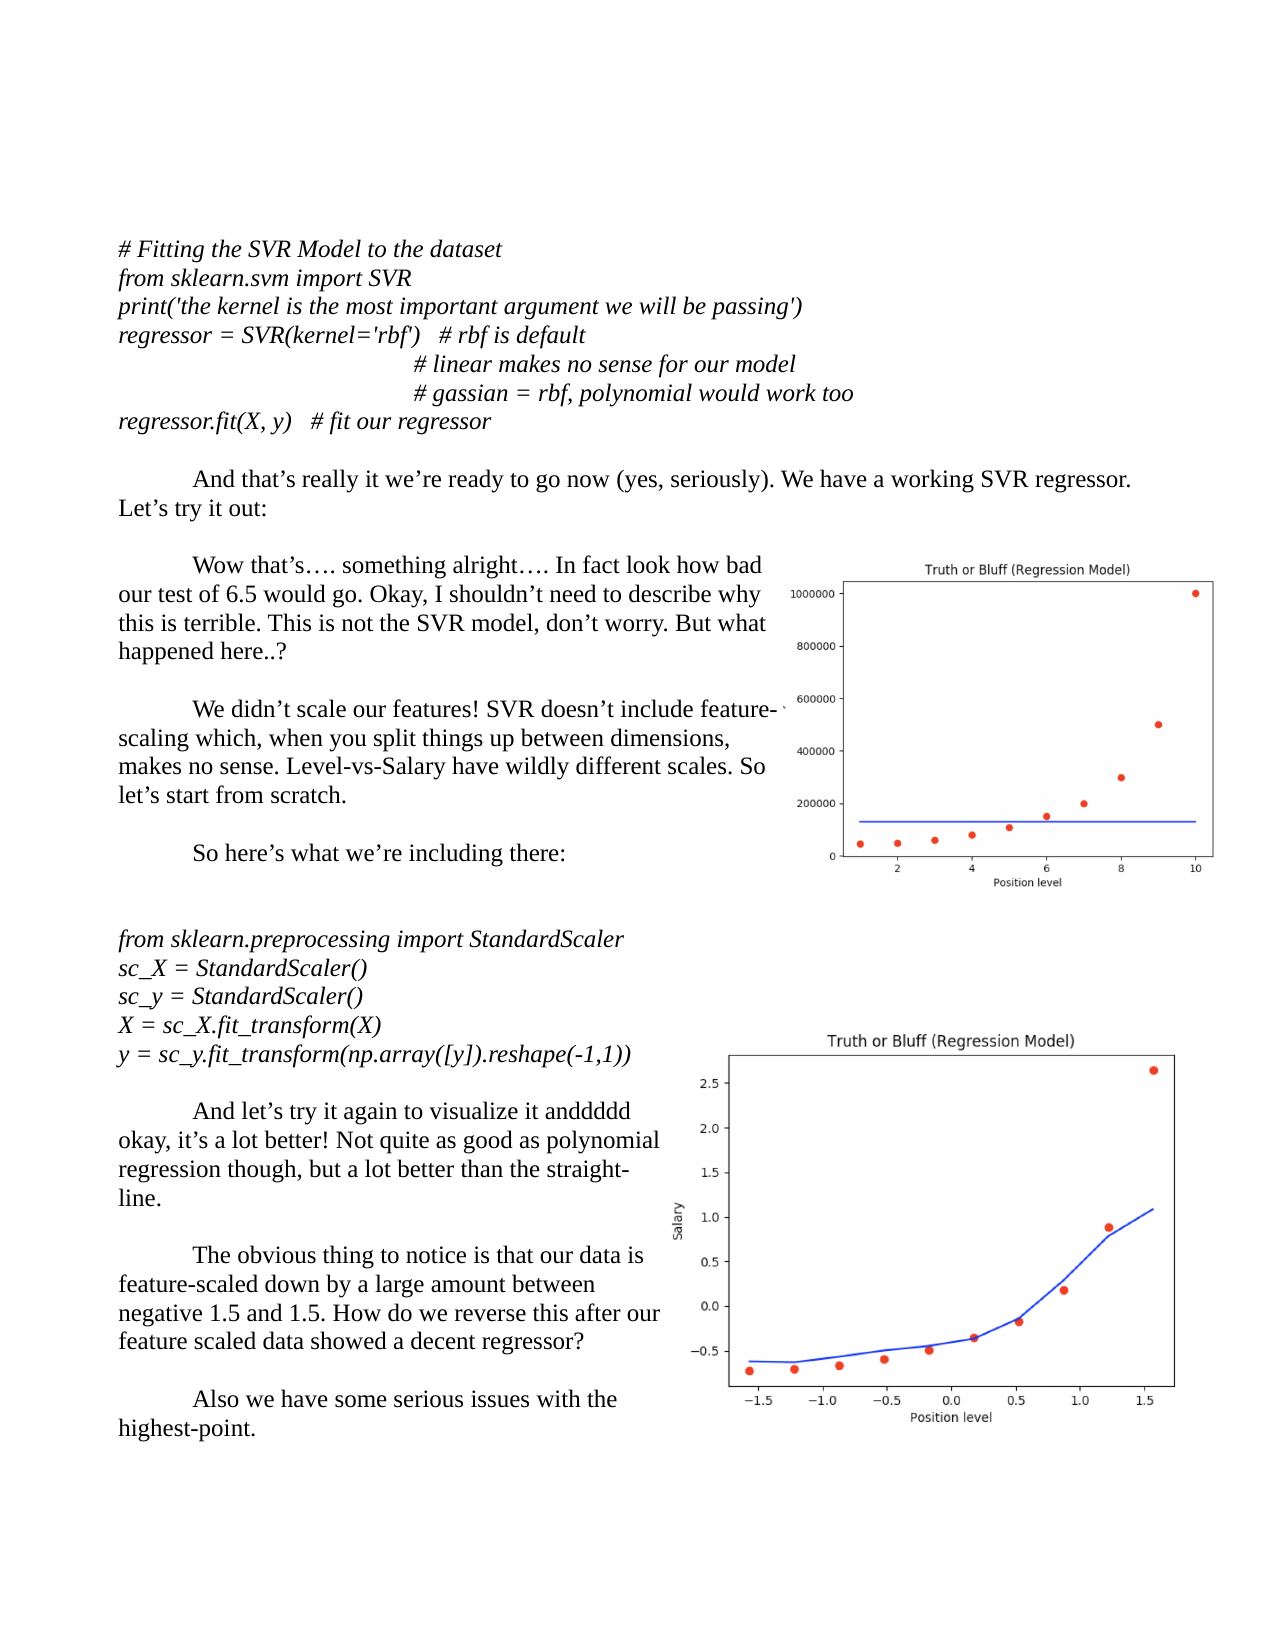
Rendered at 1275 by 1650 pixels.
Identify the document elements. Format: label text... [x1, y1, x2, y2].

picture [783, 543, 1234, 892]
text And let’s try it again to visualize it anddddd okay, it’s a lot better! Not quite as good as polynomial regression though, but a lot better than the straight-line. [118, 1096, 660, 1211]
text # linear makes no sense for our model [118, 349, 1157, 378]
text And that’s really it we’re ready to go now (yes, seriously). We have a working SVR regressor. Let’s try it out: [118, 464, 1157, 521]
text regressor.fit(X, y) # fit our regressor [118, 406, 1157, 435]
text Wow that’s…. something alright…. In fact look how bad our test of 6.5 would go. Okay, I shouldn’t need to describe why this is terrible. This is not the SVR model, don’t worry. But what happened here..? [118, 550, 783, 665]
text y = sc_y.fit_transform(np.array([y]).reshape(-1,1)) [118, 1039, 660, 1068]
text sc_y = StandardScaler() [118, 981, 1157, 1010]
text # Fitting the SVR Model to the dataset [118, 234, 1157, 263]
text So here’s what we’re including there: [118, 838, 783, 866]
text We didn’t scale our features! SVR doesn’t include feature-scaling which, when you split things up between dimensions, makes no sense. Level-vs-Salary have wildly different scales. So let’s start from scratch. [118, 694, 783, 809]
text The obvious thing to notice is that our data is feature-scaled down by a large amount between negative 1.5 and 1.5. How do we reverse this after our feature scaled data showed a decent regressor? [118, 1240, 660, 1355]
text sc_X = StandardScaler() [118, 953, 1157, 981]
text X = sc_X.fit_transform(X) [118, 1010, 660, 1039]
text Also we have some serious issues with the highest-point. [118, 1384, 1157, 1441]
text # gassian = rbf, polynomial would work too [118, 378, 1157, 406]
picture [660, 1007, 1189, 1427]
text from sklearn.preprocessing import StandardScaler [118, 924, 1157, 953]
text print('the kernel is the most important argument we will be passing') [118, 291, 1157, 320]
text regressor = SVR(kernel='rbf') # rbf is default [118, 320, 1157, 349]
text from sklearn.svm import SVR [118, 263, 1157, 291]
